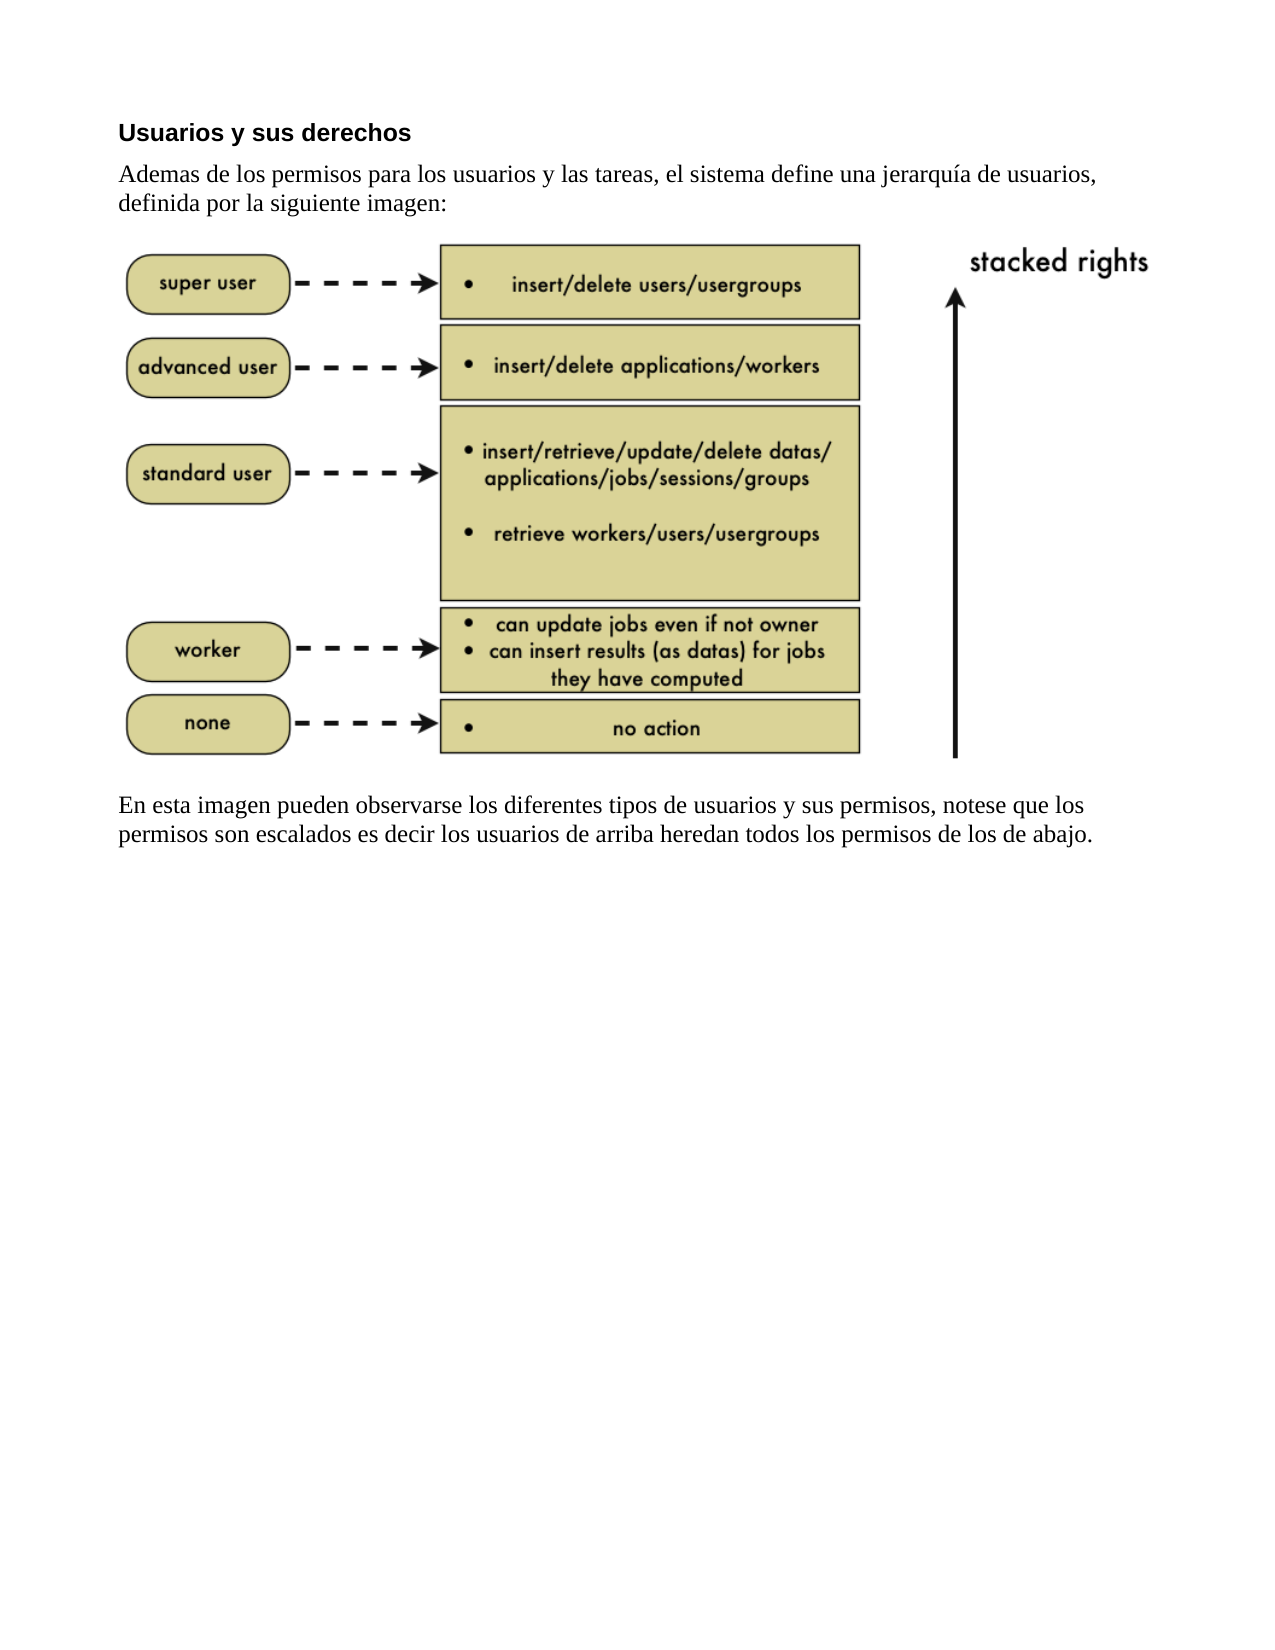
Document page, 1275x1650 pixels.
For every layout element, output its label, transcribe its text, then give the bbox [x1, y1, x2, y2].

text Ademas de los permisos para los usuarios y las tareas, el sistema define una jerarquía de usuarios, definida por la siguiente imagen: [118, 159, 1157, 217]
subtitle Usuarios y sus derechos [118, 118, 1157, 147]
text En esta imagen pueden observarse los diferentes tipos de usuarios y sus permisos, notese que los permisos son escalados es decir los usuarios de arriba heredan todos los permisos de los de abajo. [118, 790, 1157, 847]
picture [118, 229, 1157, 762]
